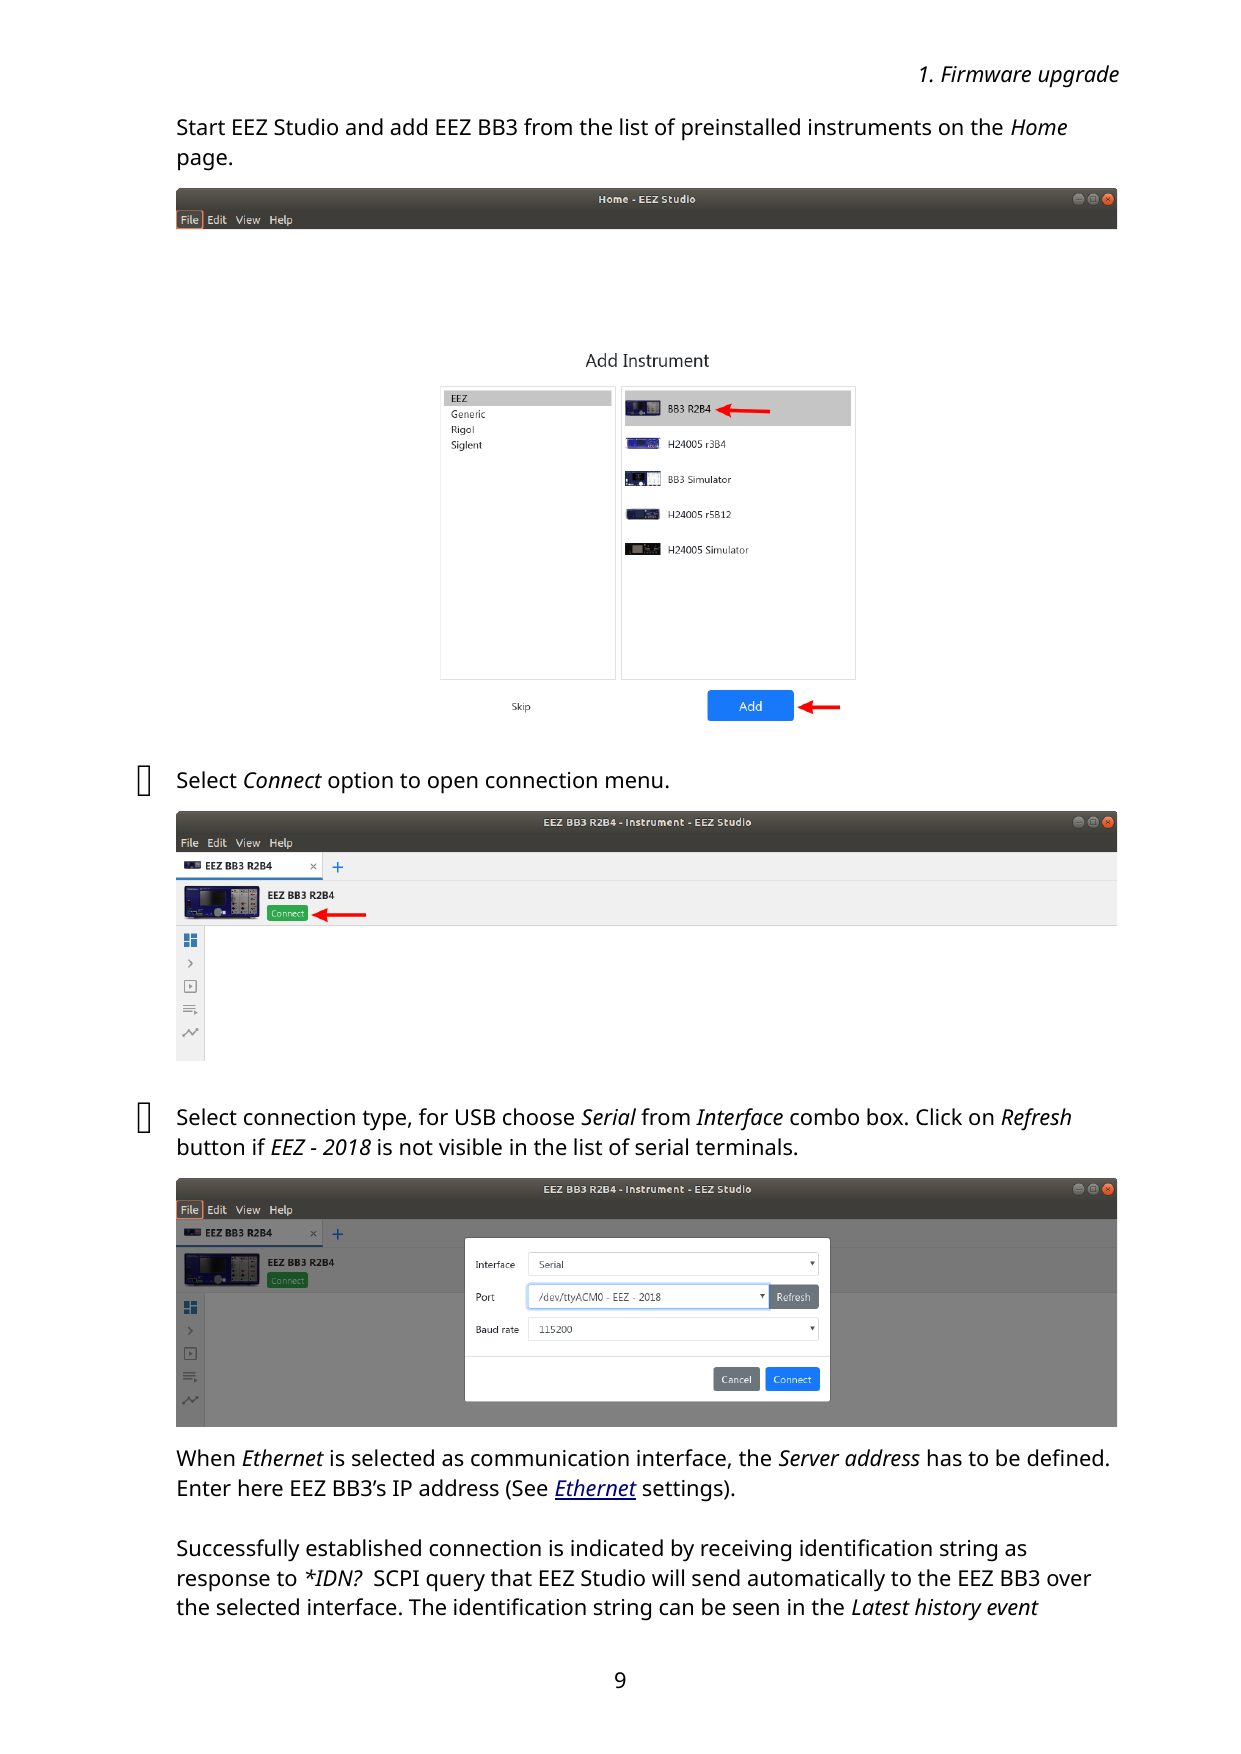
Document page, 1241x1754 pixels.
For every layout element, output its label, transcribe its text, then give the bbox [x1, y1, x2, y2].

table_cell Select connection type, for USB choose Serial from Interface combo box. Click on Refresh button if EEZ - 2018 is not visible in the list of serial terminals. When Ethernet is selected as communication interface, the Server address has to be defined. Enter here EEZ BB3’s IP address (See Ethernet settings). Successfully established connection is indicated by receiving identification string as response to *IDN? SCPI query that EEZ Studio will send automatically to the EEZ BB3 over the selected interface. The identification string can be seen in the Latest history event [171, 1096, 1123, 1628]
table_header Start EEZ Studio and add EEZ BB3 from the list of preinstalled instruments on the Home page. [171, 107, 1123, 759]
table_cell  [118, 1096, 171, 1628]
picture [176, 188, 1118, 737]
picture [176, 1178, 1118, 1427]
table_header [118, 107, 171, 759]
table_cell Select Connect option to open connection menu. [171, 759, 1123, 1096]
picture [176, 811, 1118, 1061]
table_cell  [118, 759, 171, 1096]
